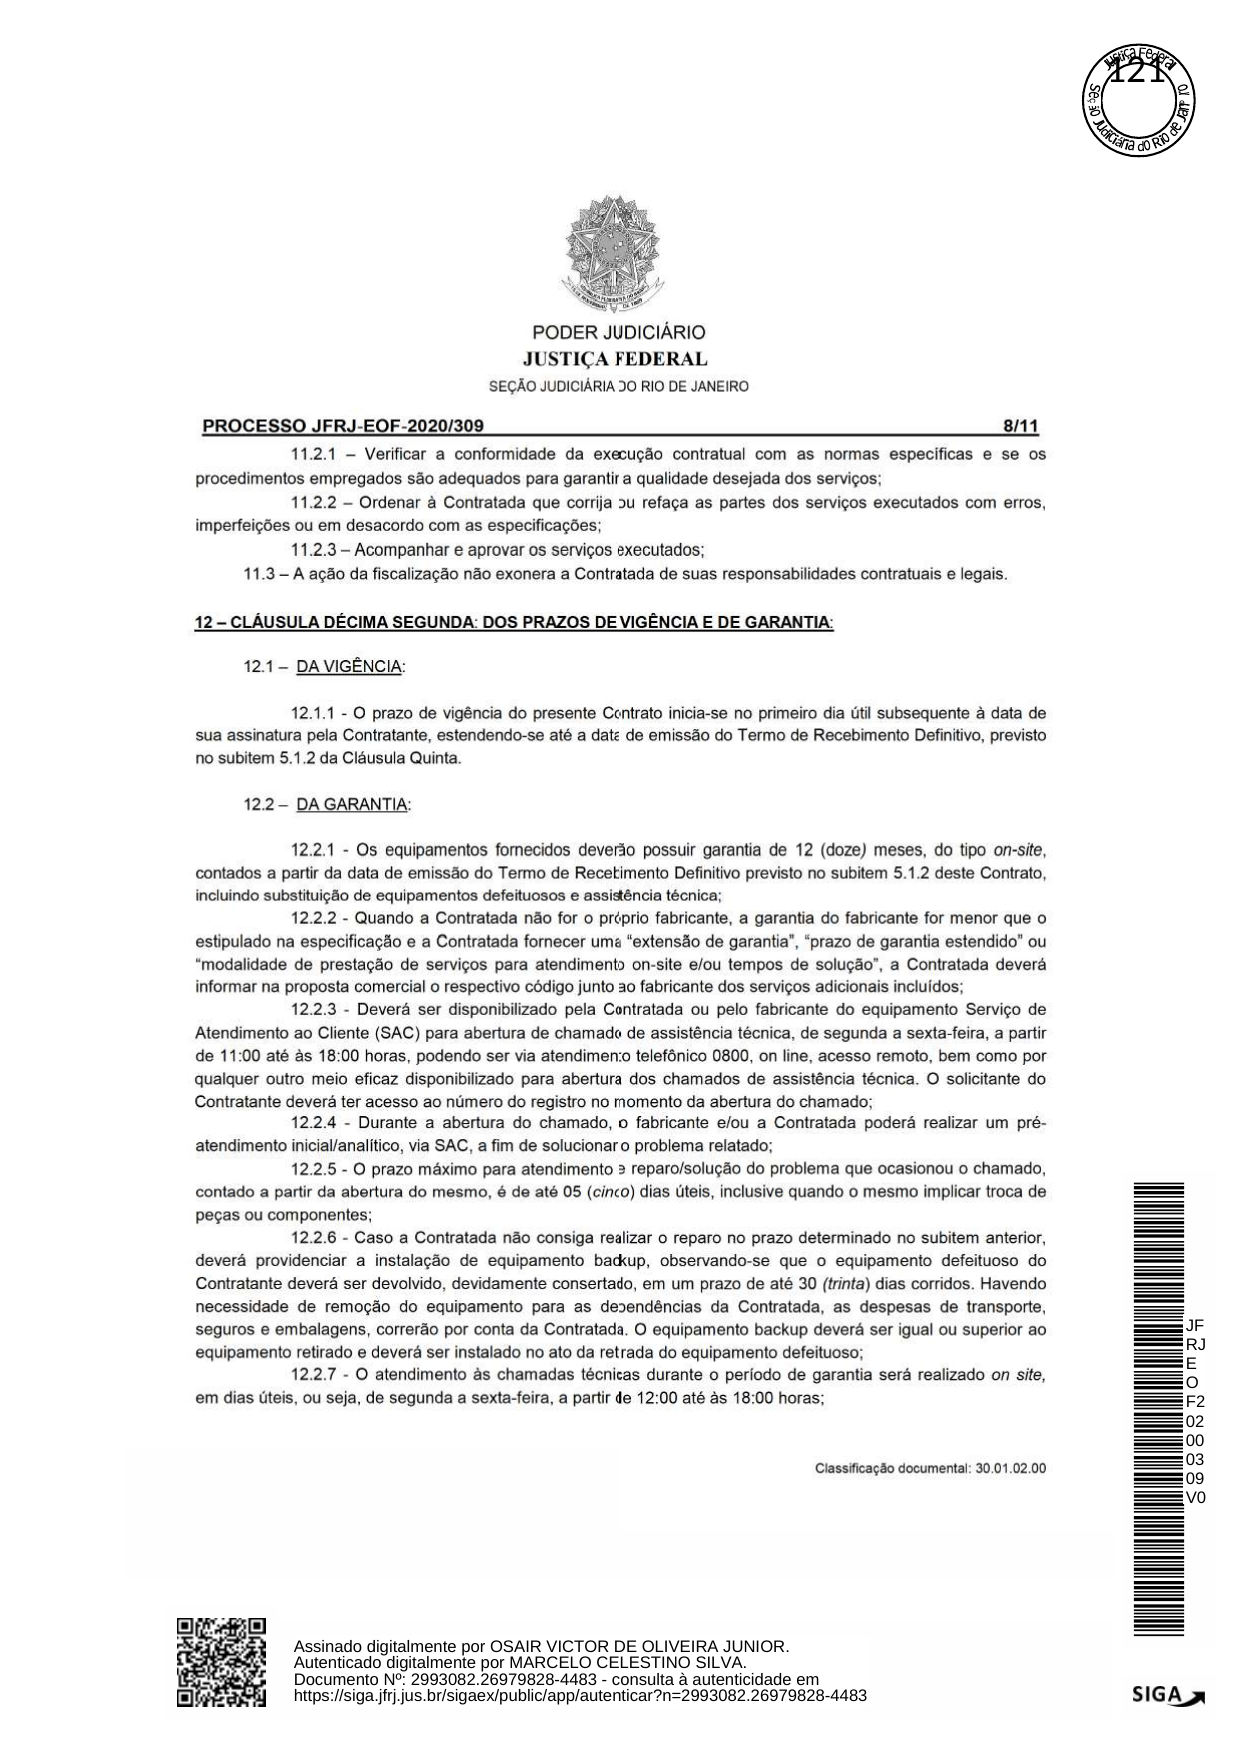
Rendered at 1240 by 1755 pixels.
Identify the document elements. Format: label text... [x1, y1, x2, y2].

text JFRJEOF202000309V01 [1186, 1316, 1206, 1504]
text e [1179, 97, 1193, 105]
text ç [1088, 98, 1099, 106]
